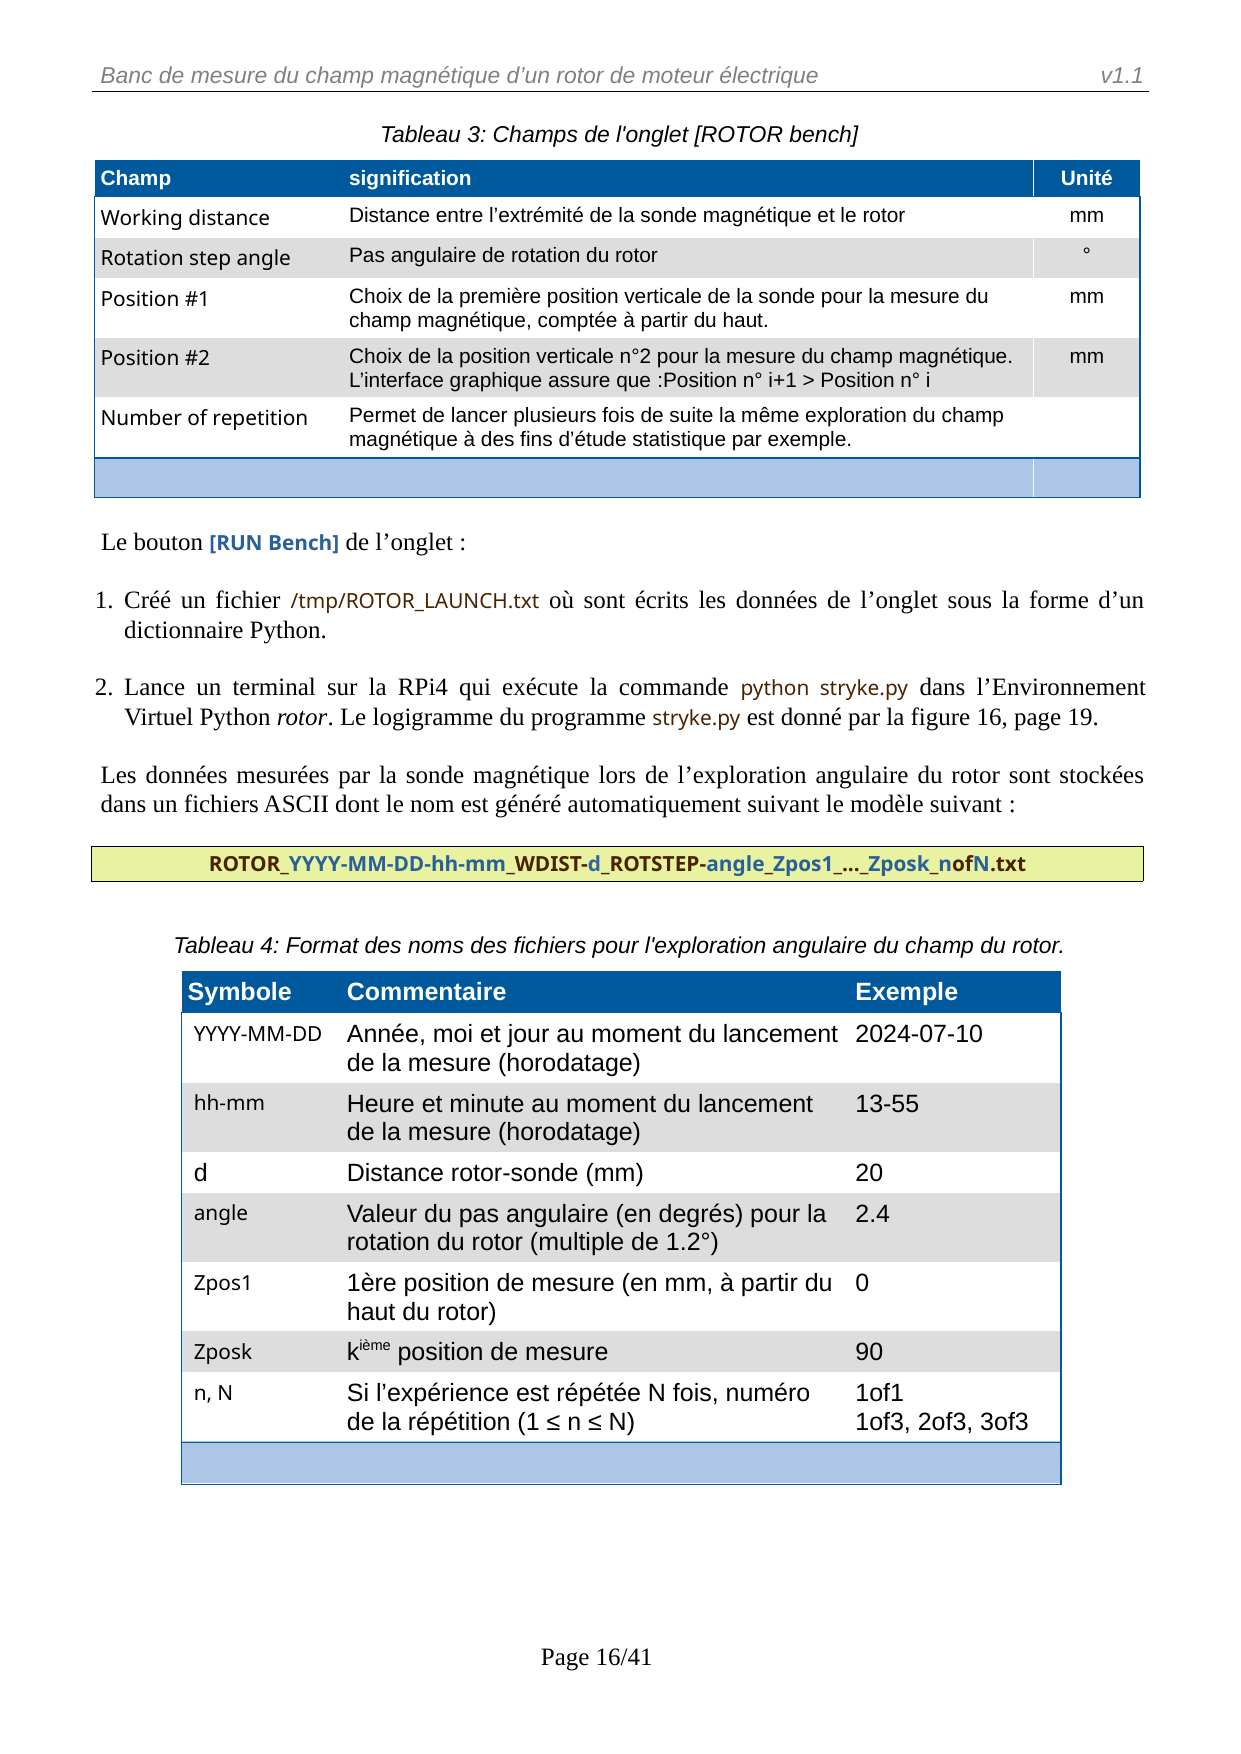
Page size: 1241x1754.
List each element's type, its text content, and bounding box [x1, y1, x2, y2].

table_cell 2.4 [849, 1193, 1060, 1262]
table_cell 90 [849, 1331, 1060, 1372]
text Tableau 4: Format des noms des fichiers pour l'exploration angulaire du champ du rotor. [94, 932, 1146, 958]
table_cell Distance rotor-sonde (mm) [341, 1152, 849, 1193]
table_cell Number of repetition [95, 397, 343, 457]
table_cell [182, 1443, 341, 1483]
table_cell mm [1034, 338, 1139, 397]
table_cell mm [1034, 278, 1139, 337]
table_cell n, N [182, 1372, 341, 1441]
table_cell angle [182, 1193, 341, 1262]
table_cell d [182, 1152, 341, 1193]
table_cell Pas angulaire de rotation du rotor [343, 238, 1033, 278]
table_header Unité [1034, 160, 1140, 196]
table_cell Zposk [182, 1331, 341, 1372]
table_cell [1034, 459, 1139, 497]
table_header Champ [95, 160, 343, 196]
table_cell Choix de la première position verticale de la sonde pour la mesure du champ magnétique, comptée à partir du haut. [343, 278, 1033, 337]
text Tableau 3: Champs de l'onglet [ROTOR bench] [94, 121, 1146, 147]
table_cell Distance entre l’extrémité de la sonde magnétique et le rotor [343, 197, 1033, 237]
table_header signification [343, 160, 1033, 196]
table_cell Zpos1 [182, 1262, 341, 1331]
table_cell mm [1034, 197, 1139, 237]
table_cell Position #1 [95, 278, 343, 337]
table_cell [849, 1443, 1060, 1483]
table_cell [343, 459, 1033, 497]
table_header Exemple [849, 971, 1061, 1012]
table_header Symbole [182, 971, 341, 1012]
table_cell hh-mm [182, 1083, 341, 1152]
table_cell [95, 459, 343, 497]
table_cell Rotation step angle [95, 238, 343, 278]
table_cell kième position de mesure [341, 1331, 849, 1372]
table_cell Choix de la position verticale n°2 pour la mesure du champ magnétique. L’interface graphique assure que :Position n° i+1 > Position n° i [343, 338, 1033, 397]
text Les données mesurées par la sonde magnétique lors de l’exploration angulaire du rotor sont stockées dans un fichiers ASCII dont le nom est généré automatiquement suivant le modèle suivant : [100, 760, 1146, 818]
table_cell YYYY-MM-DD [182, 1013, 341, 1083]
table_cell Permet de lancer plusieurs fois de suite la même exploration du champ magnétique à des fins d’étude statistique par exemple. [343, 397, 1033, 457]
table_cell 0 [849, 1262, 1060, 1331]
table_cell Position #2 [95, 338, 343, 397]
table_cell Working distance [95, 197, 343, 237]
table_cell Si l’expérience est répétée N fois, numéro de la répétition (1 ≤ n ≤ N) [341, 1372, 849, 1441]
table_cell 20 [849, 1152, 1060, 1193]
table_cell Heure et minute au moment du lancement de la mesure (horodatage) [341, 1083, 849, 1152]
list Lance un terminal sur la RPi4 qui exécute la commande python stryke.py dans l’Environnement Virtuel Python rotor. Le logigramme du programme stryke.py est donné par la figure 16, page 19. [94, 672, 1146, 731]
text ROTOR_YYYY-MM-DD-hh-mm_WDIST-d_ROTSTEP-angle_Zpos1_..._Zposk_nofN.txt [92, 847, 1143, 881]
table_cell 2024-07-10 [849, 1013, 1060, 1083]
table_cell Valeur du pas angulaire (en degrés) pour la rotation du rotor (multiple de 1.2°) [341, 1193, 849, 1262]
table_cell 1ère position de mesure (en mm, à partir du haut du rotor) [341, 1262, 849, 1331]
table_cell [341, 1443, 849, 1483]
text Le bouton [RUN Bench] de l’onglet : [94, 527, 1146, 557]
table_cell ° [1034, 238, 1139, 278]
table_cell 1of1 1of3, 2of3, 3of3 [849, 1372, 1060, 1441]
table_cell [1034, 397, 1139, 457]
table_cell Année, moi et jour au moment du lancement de la mesure (horodatage) [341, 1013, 849, 1083]
table_cell 13-55 [849, 1083, 1060, 1152]
list Créé un fichier /tmp/ROTOR_LAUNCH.txt où sont écrits les données de l’onglet sous la forme d’un dictionnaire Python. [94, 585, 1146, 644]
table_header Commentaire [341, 971, 849, 1012]
